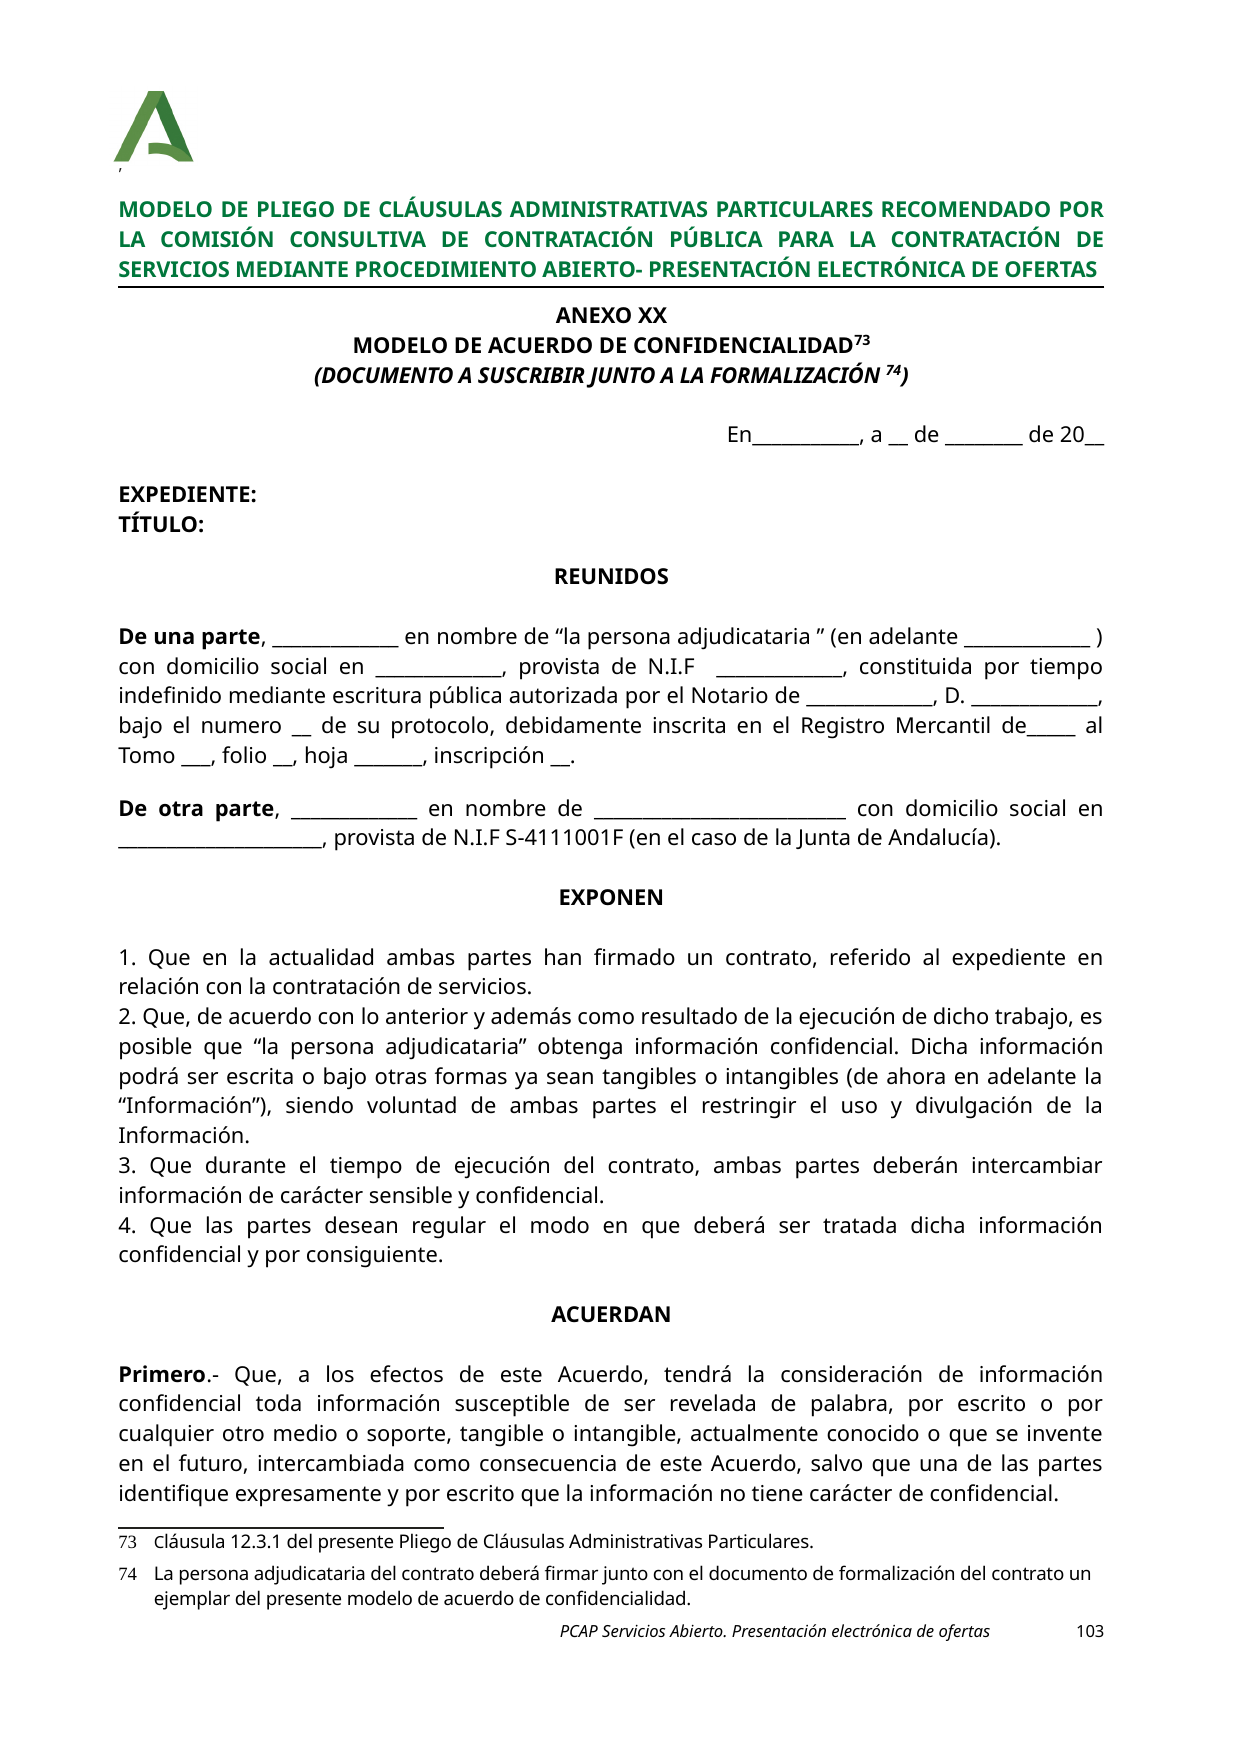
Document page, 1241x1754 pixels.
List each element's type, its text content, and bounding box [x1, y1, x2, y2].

text Primero.- Que, a los efectos de este Acuerdo, tendrá la consideración de información confidencial toda información susceptible de ser revelada de palabra, por escrito o por cualquier otro medio o soporte, tangible o intangible, actualmente conocido o que se invente en el futuro, intercambiada como consecuencia de este Acuerdo, salvo que una de las partes identifique expresamente y por escrito que la información no tiene carácter de confidencial. [118, 1359, 1104, 1508]
text 1. Que en la actualidad ambas partes han firmado un contrato, referido al expediente en relación con la contratación de servicios. [118, 942, 1104, 1001]
text EXPEDIENTE: [118, 479, 1104, 509]
text 2. Que, de acuerdo con lo anterior y además como resultado de la ejecución de dicho trabajo, es posible que “la persona adjudicataria” obtenga información confidencial. Dicha información podrá ser escrita o bajo otras formas ya sean tangibles o intangibles (de ahora en adelante la “Información”), siendo voluntad de ambas partes el restringir el uso y divulgación de la Información. [118, 1001, 1104, 1150]
text TÍTULO: [118, 509, 1104, 539]
picture [109, 86, 198, 166]
text La persona adjudicataria del contrato deberá firmar junto con el documento de formalización del contrato un ejemplar del presente modelo de acuerdo de confidencialidad. [118, 1560, 1104, 1611]
text ACUERDAN [118, 1299, 1104, 1329]
text Cláusula 12.3.1 del presente Pliego de Cláusulas Administrativas Particulares. [118, 1528, 1104, 1554]
text (DOCUMENTO A SUSCRIBIR JUNTO A LA FORMALIZACIÓN ) [118, 360, 1104, 390]
text 3. Que durante el tiempo de ejecución del contrato, ambas partes deberán intercambiar información de carácter sensible y confidencial. [118, 1150, 1104, 1210]
text REUNIDOS [118, 561, 1104, 591]
text En___________, a __ de ________ de 20__ [118, 419, 1104, 449]
text EXPONEN [118, 882, 1104, 912]
text MODELO DE ACUERDO DE CONFIDENCIALIDAD [118, 330, 1104, 360]
text ANEXO XX [118, 300, 1104, 330]
text MODELO DE PLIEGO DE CLÁUSULAS ADMINISTRATIVAS PARTICULARES RECOMENDADO POR LA COMISIÓN CONSULTIVA DE CONTRATACIÓN PÚBLICA PARA LA CONTRATACIÓN DE SERVICIOS MEDIANTE PROCEDIMIENTO ABIERTO- PRESENTACIÓN ELECTRÓNICA DE OFERTAS [118, 194, 1104, 286]
text De otra parte, _____________ en nombre de __________________________ con domicilio social en _____________________, provista de N.I.F S-4111001F (en el caso de la Junta de Andalucía). [118, 793, 1104, 852]
text De una parte, _____________ en nombre de “la persona adjudicataria ” (en adelante _____________ ) con domicilio social en _____________, provista de N.I.F _____________, constituida por tiempo indefinido mediante escritura pública autorizada por el Notario de _____________, D. _____________, bajo el numero __ de su protocolo, debidamente inscrita en el Registro Mercantil de_____ al Tomo ___, folio __, hoja _______, inscripción __. [118, 621, 1104, 770]
text 4. Que las partes desean regular el modo en que deberá ser tratada dicha información confidencial y por consiguiente. [118, 1210, 1104, 1269]
